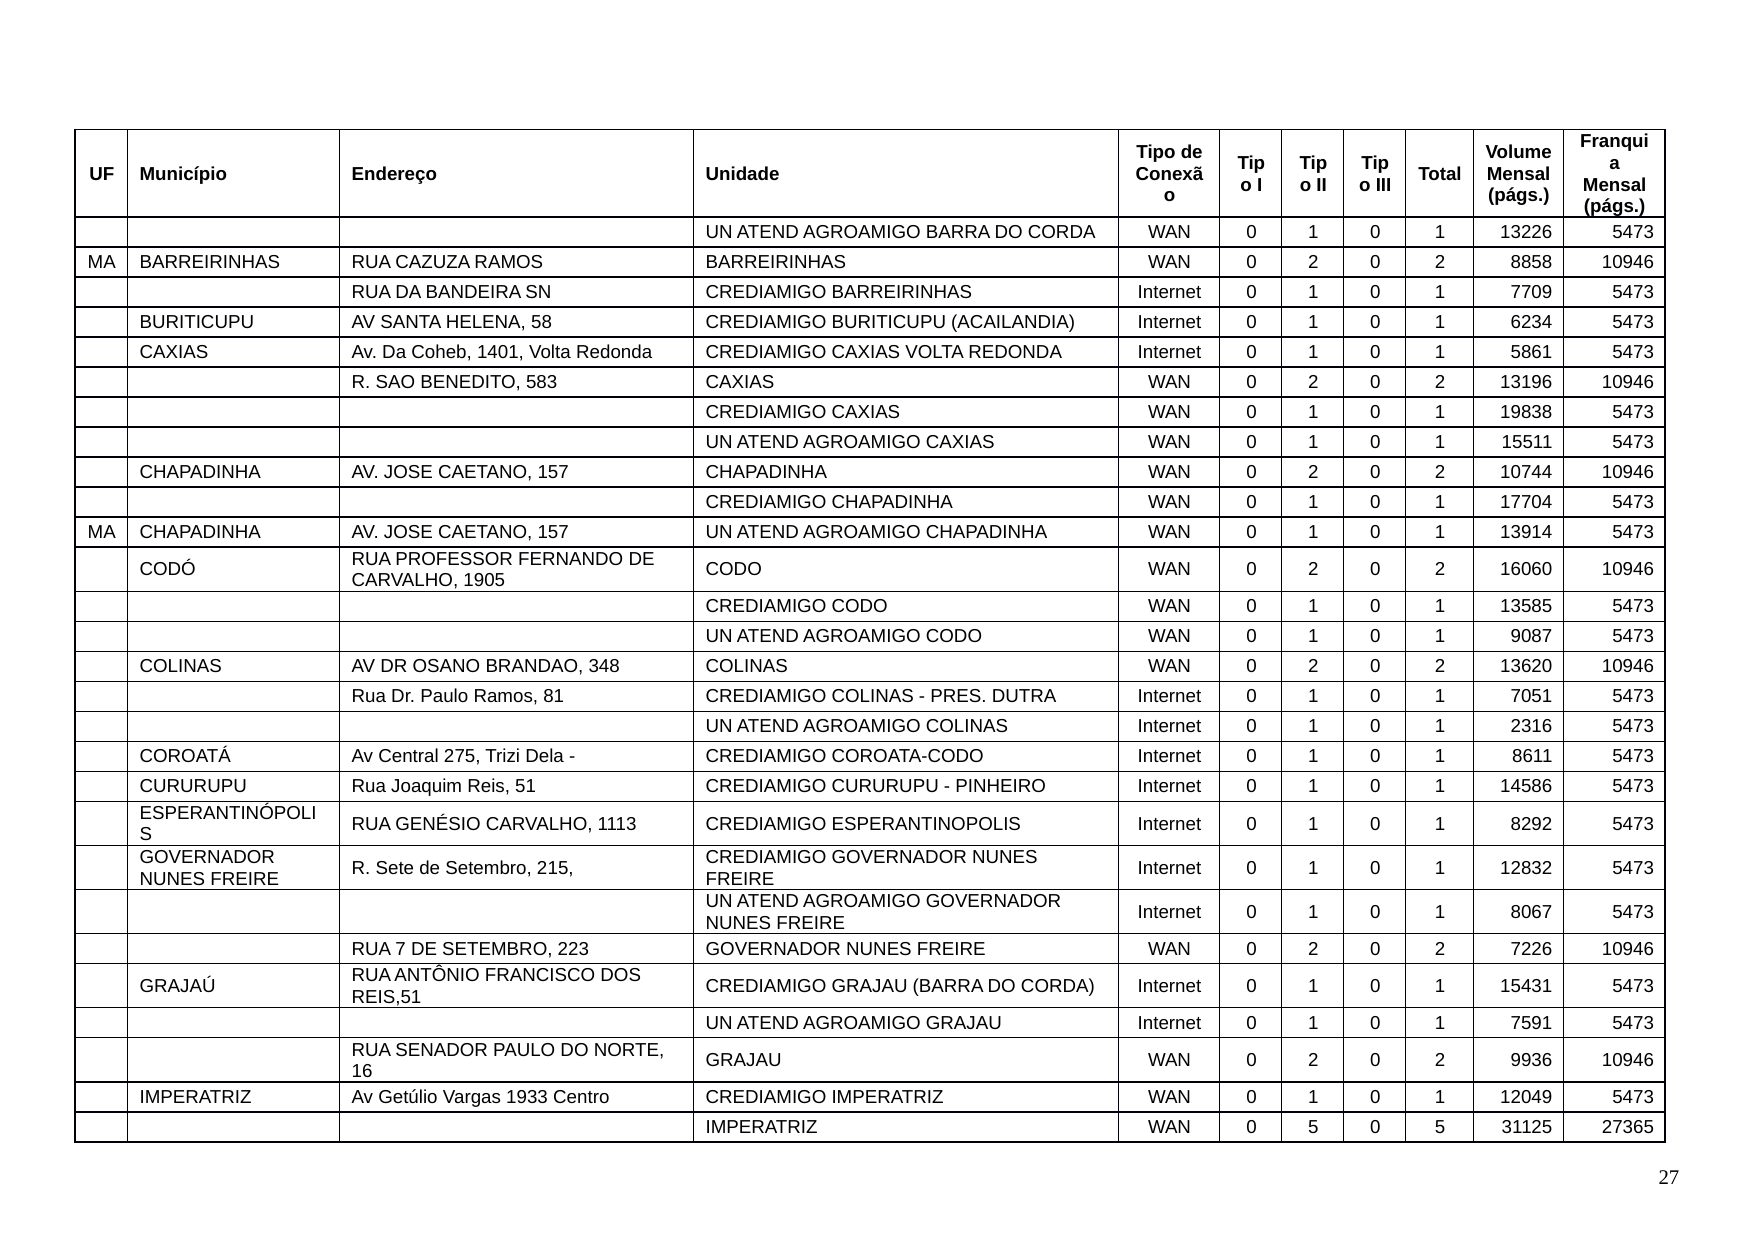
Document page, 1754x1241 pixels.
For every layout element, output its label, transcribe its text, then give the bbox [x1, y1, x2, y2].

table_cell 8292 [1474, 802, 1563, 845]
table_cell [340, 622, 693, 651]
table_cell MA [76, 248, 127, 276]
table_cell 1 [1406, 338, 1473, 366]
table_cell 5473 [1564, 592, 1664, 621]
table_cell Rua Dr. Paulo Ramos, 81 [340, 682, 693, 711]
table_cell R. Sete de Setembro, 215, [340, 846, 693, 889]
table_cell RUA PROFESSOR FERNANDO DE CARVALHO, 1905 [340, 548, 693, 591]
table_header Tipo II [1282, 130, 1343, 216]
table_cell 19838 [1474, 398, 1563, 426]
table_cell [76, 398, 127, 426]
table_cell 5861 [1474, 338, 1563, 366]
table_cell 1 [1406, 890, 1473, 933]
table_cell WAN [1119, 458, 1219, 486]
table_cell 1 [1406, 712, 1473, 741]
table_cell 0 [1220, 934, 1281, 963]
table_cell RUA 7 DE SETEMBRO, 223 [340, 934, 693, 963]
table_header Tipo I [1220, 130, 1281, 216]
table_cell 5473 [1564, 428, 1664, 456]
table_cell 0 [1344, 712, 1405, 741]
table_cell 8611 [1474, 742, 1563, 771]
table_cell 10946 [1564, 248, 1664, 276]
table_cell 1 [1282, 1083, 1343, 1111]
table_cell [76, 428, 127, 456]
table_cell COLINAS [694, 652, 1118, 681]
table_cell 2 [1406, 1038, 1473, 1081]
table_cell 0 [1220, 308, 1281, 336]
table_cell [76, 772, 127, 801]
table_cell WAN [1119, 592, 1219, 621]
table_header Município [128, 130, 339, 216]
table_header Volume Mensal (págs.) [1474, 130, 1563, 216]
table_cell [128, 712, 339, 741]
table_cell CHAPADINHA [128, 518, 339, 546]
table_cell [340, 1008, 693, 1037]
table_cell Internet [1119, 964, 1219, 1007]
table_cell 1 [1282, 1008, 1343, 1037]
table_cell AV SANTA HELENA, 58 [340, 308, 693, 336]
table_cell 0 [1344, 890, 1405, 933]
table_cell 0 [1220, 890, 1281, 933]
table_cell 1 [1406, 682, 1473, 711]
table_cell CURURUPU [128, 772, 339, 801]
table_cell 1 [1282, 964, 1343, 1007]
table_cell [128, 890, 339, 933]
table_cell 2 [1282, 248, 1343, 276]
table_cell CREDIAMIGO COLINAS - PRES. DUTRA [694, 682, 1118, 711]
table_cell 2 [1406, 548, 1473, 591]
table_cell Internet [1119, 772, 1219, 801]
table_cell [76, 846, 127, 889]
table_cell 10946 [1564, 548, 1664, 591]
table_cell 1 [1282, 742, 1343, 771]
table_cell AV. JOSE CAETANO, 157 [340, 458, 693, 486]
table_cell 0 [1220, 428, 1281, 456]
table_cell [128, 368, 339, 396]
table_cell COROATÁ [128, 742, 339, 771]
table_cell RUA CAZUZA RAMOS [340, 248, 693, 276]
table_cell 5473 [1564, 308, 1664, 336]
table_cell CREDIAMIGO BURITICUPU (ACAILANDIA) [694, 308, 1118, 336]
table_cell [76, 368, 127, 396]
table_cell 0 [1344, 772, 1405, 801]
table_cell 2 [1282, 548, 1343, 591]
table_cell 1 [1406, 428, 1473, 456]
table_cell 2316 [1474, 712, 1563, 741]
table_cell [128, 682, 339, 711]
table_cell 1 [1406, 802, 1473, 845]
table_cell CAXIAS [128, 338, 339, 366]
table_cell 0 [1344, 1083, 1405, 1111]
table_cell Internet [1119, 682, 1219, 711]
table_cell 0 [1220, 368, 1281, 396]
table_cell 0 [1220, 548, 1281, 591]
table_cell 1 [1406, 772, 1473, 801]
table_cell Av. Da Coheb, 1401, Volta Redonda [340, 338, 693, 366]
table_cell 2 [1282, 458, 1343, 486]
table_cell WAN [1119, 518, 1219, 546]
table_cell 5473 [1564, 218, 1664, 246]
table_cell 15511 [1474, 428, 1563, 456]
table_cell 0 [1344, 428, 1405, 456]
table_cell 0 [1344, 1113, 1405, 1141]
table_cell CREDIAMIGO ESPERANTINOPOLIS [694, 802, 1118, 845]
table_header Tipo de Conexão [1119, 130, 1219, 216]
table_cell [76, 1008, 127, 1037]
table_cell WAN [1119, 1083, 1219, 1111]
table_cell 1 [1406, 278, 1473, 306]
table_cell CREDIAMIGO CURURUPU - PINHEIRO [694, 772, 1118, 801]
table_cell 1 [1406, 846, 1473, 889]
table_cell RUA DA BANDEIRA SN [340, 278, 693, 306]
table_cell [340, 712, 693, 741]
table_cell [76, 1038, 127, 1081]
table_cell CHAPADINHA [694, 458, 1118, 486]
table_cell Internet [1119, 846, 1219, 889]
table_cell 17704 [1474, 488, 1563, 516]
table_cell 8858 [1474, 248, 1563, 276]
table_cell 16060 [1474, 548, 1563, 591]
table_cell 31125 [1474, 1113, 1563, 1141]
table_cell 0 [1220, 458, 1281, 486]
table_cell 0 [1220, 1038, 1281, 1081]
table_cell 8067 [1474, 890, 1563, 933]
table_cell 2 [1406, 248, 1473, 276]
table_cell BARREIRINHAS [694, 248, 1118, 276]
table_cell [340, 218, 693, 246]
table_cell 2 [1406, 934, 1473, 963]
table_cell 0 [1220, 592, 1281, 621]
table_cell [76, 1113, 127, 1141]
table_cell 0 [1344, 682, 1405, 711]
table_cell 1 [1282, 428, 1343, 456]
table_cell GRAJAU [694, 1038, 1118, 1081]
table_cell 5 [1406, 1113, 1473, 1141]
table_cell 1 [1406, 622, 1473, 651]
table_cell 0 [1344, 742, 1405, 771]
table_cell [76, 712, 127, 741]
table_cell 0 [1344, 934, 1405, 963]
table_cell [128, 1038, 339, 1081]
table_cell [128, 1113, 339, 1141]
table_cell RUA GENÉSIO CARVALHO, 1113 [340, 802, 693, 845]
table_cell [340, 488, 693, 516]
table_cell [340, 428, 693, 456]
table_cell 5473 [1564, 622, 1664, 651]
table_cell CREDIAMIGO GRAJAU (BARRA DO CORDA) [694, 964, 1118, 1007]
table_cell 0 [1220, 622, 1281, 651]
table_cell [76, 592, 127, 621]
table_cell 2 [1282, 652, 1343, 681]
table_cell UN ATEND AGROAMIGO BARRA DO CORDA [694, 218, 1118, 246]
table_cell WAN [1119, 1113, 1219, 1141]
table_cell WAN [1119, 428, 1219, 456]
table_cell 1 [1282, 712, 1343, 741]
table_cell 1 [1282, 802, 1343, 845]
table_cell 10946 [1564, 368, 1664, 396]
table_cell 12832 [1474, 846, 1563, 889]
table_cell WAN [1119, 622, 1219, 651]
table_cell 1 [1282, 518, 1343, 546]
table_cell 2 [1282, 934, 1343, 963]
table_cell 0 [1344, 846, 1405, 889]
table_cell GOVERNADOR NUNES FREIRE [694, 934, 1118, 963]
table_cell CREDIAMIGO GOVERNADOR NUNES FREIRE [694, 846, 1118, 889]
table_cell 0 [1344, 1008, 1405, 1037]
table_cell 7226 [1474, 934, 1563, 963]
table_cell RUA ANTÔNIO FRANCISCO DOS REIS,51 [340, 964, 693, 1007]
table_cell 1 [1282, 308, 1343, 336]
table_cell 0 [1344, 802, 1405, 845]
table_cell 0 [1344, 218, 1405, 246]
table_cell 0 [1220, 846, 1281, 889]
table_cell UN ATEND AGROAMIGO CODO [694, 622, 1118, 651]
table_cell [76, 548, 127, 591]
table_cell UN ATEND AGROAMIGO GRAJAU [694, 1008, 1118, 1037]
table_cell 0 [1220, 1113, 1281, 1141]
table_cell 1 [1406, 742, 1473, 771]
table_cell Internet [1119, 742, 1219, 771]
table_cell 0 [1344, 548, 1405, 591]
table_cell Internet [1119, 338, 1219, 366]
table_cell 1 [1406, 308, 1473, 336]
table_cell WAN [1119, 218, 1219, 246]
table_header Tipo III [1344, 130, 1405, 216]
table_cell [128, 622, 339, 651]
table_cell CREDIAMIGO CAXIAS VOLTA REDONDA [694, 338, 1118, 366]
table_cell 2 [1282, 368, 1343, 396]
table_cell 1 [1406, 518, 1473, 546]
table_cell 0 [1220, 682, 1281, 711]
table_cell IMPERATRIZ [128, 1083, 339, 1111]
table_header UF [76, 130, 127, 216]
table_cell Av Central 275, Trizi Dela - [340, 742, 693, 771]
table_cell [340, 398, 693, 426]
table_header Endereço [340, 130, 693, 216]
table_cell 2 [1406, 458, 1473, 486]
table_cell [76, 278, 127, 306]
table_cell CAXIAS [694, 368, 1118, 396]
table_cell 5473 [1564, 398, 1664, 426]
table_cell 5473 [1564, 964, 1664, 1007]
table_cell [76, 652, 127, 681]
table_cell 5473 [1564, 682, 1664, 711]
table_cell 0 [1220, 1083, 1281, 1111]
table_cell 7591 [1474, 1008, 1563, 1037]
table_cell 0 [1220, 1008, 1281, 1037]
table_header Total [1406, 130, 1473, 216]
table_cell WAN [1119, 488, 1219, 516]
table_cell CREDIAMIGO CAXIAS [694, 398, 1118, 426]
table_cell 1 [1282, 890, 1343, 933]
table_cell 0 [1344, 622, 1405, 651]
table_cell 10946 [1564, 934, 1664, 963]
table_header Unidade [694, 130, 1118, 216]
table_cell 0 [1344, 278, 1405, 306]
table_cell CREDIAMIGO IMPERATRIZ [694, 1083, 1118, 1111]
table_cell [128, 278, 339, 306]
table_cell 13914 [1474, 518, 1563, 546]
table_cell 5473 [1564, 278, 1664, 306]
table_cell [76, 1083, 127, 1111]
table_cell 0 [1344, 518, 1405, 546]
table_cell Internet [1119, 712, 1219, 741]
table_cell [340, 890, 693, 933]
table_cell WAN [1119, 548, 1219, 591]
table_cell WAN [1119, 652, 1219, 681]
table_cell [128, 398, 339, 426]
table_cell 0 [1220, 712, 1281, 741]
table_cell 0 [1344, 652, 1405, 681]
table_cell [76, 308, 127, 336]
table_cell 1 [1406, 1008, 1473, 1037]
table_cell WAN [1119, 248, 1219, 276]
table_cell 0 [1220, 488, 1281, 516]
table_cell [340, 592, 693, 621]
table_cell 5473 [1564, 1008, 1664, 1037]
table_cell WAN [1119, 1038, 1219, 1081]
table_cell 10946 [1564, 652, 1664, 681]
table_cell 5473 [1564, 802, 1664, 845]
table_cell 14586 [1474, 772, 1563, 801]
table_cell CREDIAMIGO CODO [694, 592, 1118, 621]
table_cell Internet [1119, 278, 1219, 306]
table_cell 1 [1406, 398, 1473, 426]
table_cell 1 [1282, 218, 1343, 246]
table_cell 1 [1282, 488, 1343, 516]
table_cell [128, 428, 339, 456]
table_cell 0 [1344, 458, 1405, 486]
table_cell 0 [1220, 772, 1281, 801]
table_cell 10946 [1564, 458, 1664, 486]
table_cell UN ATEND AGROAMIGO COLINAS [694, 712, 1118, 741]
table_cell 13226 [1474, 218, 1563, 246]
table_cell MA [76, 518, 127, 546]
table_cell 7051 [1474, 682, 1563, 711]
table_cell 13196 [1474, 368, 1563, 396]
table_cell WAN [1119, 398, 1219, 426]
table_cell 1 [1282, 772, 1343, 801]
table_cell 0 [1220, 652, 1281, 681]
table_cell 0 [1220, 398, 1281, 426]
table_cell COLINAS [128, 652, 339, 681]
table_cell 1 [1282, 278, 1343, 306]
table_header Franquia Mensal (págs.) [1564, 130, 1664, 216]
table_cell [76, 742, 127, 771]
table_cell 12049 [1474, 1083, 1563, 1111]
table_cell 7709 [1474, 278, 1563, 306]
table_cell 9936 [1474, 1038, 1563, 1081]
table_cell 0 [1220, 518, 1281, 546]
table_cell 6234 [1474, 308, 1563, 336]
table_cell 5 [1282, 1113, 1343, 1141]
table_cell 1 [1406, 592, 1473, 621]
table_cell 0 [1344, 1038, 1405, 1081]
table_cell Rua Joaquim Reis, 51 [340, 772, 693, 801]
table_cell 1 [1282, 846, 1343, 889]
table_cell [128, 592, 339, 621]
table_cell 1 [1406, 964, 1473, 1007]
table_cell 0 [1220, 218, 1281, 246]
table_cell 0 [1344, 592, 1405, 621]
table_cell 10946 [1564, 1038, 1664, 1081]
table_cell [76, 488, 127, 516]
table_cell 5473 [1564, 846, 1664, 889]
table_cell GOVERNADOR NUNES FREIRE [128, 846, 339, 889]
table_cell [76, 218, 127, 246]
table_cell 0 [1344, 964, 1405, 1007]
table_cell 15431 [1474, 964, 1563, 1007]
table_cell 0 [1344, 308, 1405, 336]
table_cell CREDIAMIGO COROATA-CODO [694, 742, 1118, 771]
table_cell 5473 [1564, 772, 1664, 801]
table_cell IMPERATRIZ [694, 1113, 1118, 1141]
table_cell [76, 622, 127, 651]
table_cell 1 [1406, 218, 1473, 246]
table_cell 1 [1282, 682, 1343, 711]
table_cell GRAJAÚ [128, 964, 339, 1007]
table_cell [128, 218, 339, 246]
table_cell [76, 890, 127, 933]
table_cell UN ATEND AGROAMIGO CAXIAS [694, 428, 1118, 456]
table_cell 0 [1220, 742, 1281, 771]
table_cell Internet [1119, 802, 1219, 845]
table_cell 5473 [1564, 338, 1664, 366]
table_cell Av Getúlio Vargas 1933 Centro [340, 1083, 693, 1111]
table_cell 27365 [1564, 1113, 1664, 1141]
table_cell AV. JOSE CAETANO, 157 [340, 518, 693, 546]
table_cell 0 [1344, 248, 1405, 276]
table_cell 1 [1282, 398, 1343, 426]
table_cell 5473 [1564, 1083, 1664, 1111]
table_cell 1 [1282, 622, 1343, 651]
table_cell 1 [1282, 592, 1343, 621]
table_cell 1 [1406, 488, 1473, 516]
table_cell 2 [1406, 368, 1473, 396]
table_cell [76, 934, 127, 963]
table_cell [76, 458, 127, 486]
table_cell CODÓ [128, 548, 339, 591]
table_cell 13585 [1474, 592, 1563, 621]
table_cell Internet [1119, 1008, 1219, 1037]
table_cell 9087 [1474, 622, 1563, 651]
table_cell RUA SENADOR PAULO DO NORTE, 16 [340, 1038, 693, 1081]
table_cell 0 [1344, 488, 1405, 516]
table_cell UN ATEND AGROAMIGO CHAPADINHA [694, 518, 1118, 546]
table_cell 1 [1406, 1083, 1473, 1111]
table_cell 2 [1282, 1038, 1343, 1081]
table_cell [128, 488, 339, 516]
table_cell 10744 [1474, 458, 1563, 486]
table_cell 0 [1220, 964, 1281, 1007]
table_cell [76, 964, 127, 1007]
table_cell [76, 338, 127, 366]
table_cell 5473 [1564, 712, 1664, 741]
table_cell R. SAO BENEDITO, 583 [340, 368, 693, 396]
table_cell 5473 [1564, 488, 1664, 516]
table_cell 0 [1344, 368, 1405, 396]
table_cell WAN [1119, 368, 1219, 396]
table_cell CHAPADINHA [128, 458, 339, 486]
table_cell Internet [1119, 308, 1219, 336]
table_cell 0 [1220, 338, 1281, 366]
table_cell [128, 1008, 339, 1037]
table_cell 1 [1282, 338, 1343, 366]
table_cell 13620 [1474, 652, 1563, 681]
table_cell CREDIAMIGO CHAPADINHA [694, 488, 1118, 516]
table_cell 0 [1344, 338, 1405, 366]
table_cell Internet [1119, 890, 1219, 933]
table_cell WAN [1119, 934, 1219, 963]
table_cell BURITICUPU [128, 308, 339, 336]
table_cell 2 [1406, 652, 1473, 681]
table_cell CREDIAMIGO BARREIRINHAS [694, 278, 1118, 306]
table_cell 0 [1220, 248, 1281, 276]
table_cell [128, 934, 339, 963]
table_cell 0 [1344, 398, 1405, 426]
table_cell [340, 1113, 693, 1141]
table_cell ESPERANTINÓPOLIS [128, 802, 339, 845]
table_cell 5473 [1564, 518, 1664, 546]
table_cell 0 [1220, 278, 1281, 306]
table_cell 5473 [1564, 742, 1664, 771]
table_cell [76, 682, 127, 711]
table_cell 0 [1220, 802, 1281, 845]
table_cell [76, 802, 127, 845]
table_cell 5473 [1564, 890, 1664, 933]
table_cell BARREIRINHAS [128, 248, 339, 276]
table_cell UN ATEND AGROAMIGO GOVERNADOR NUNES FREIRE [694, 890, 1118, 933]
table_cell AV DR OSANO BRANDAO, 348 [340, 652, 693, 681]
table_cell CODO [694, 548, 1118, 591]
